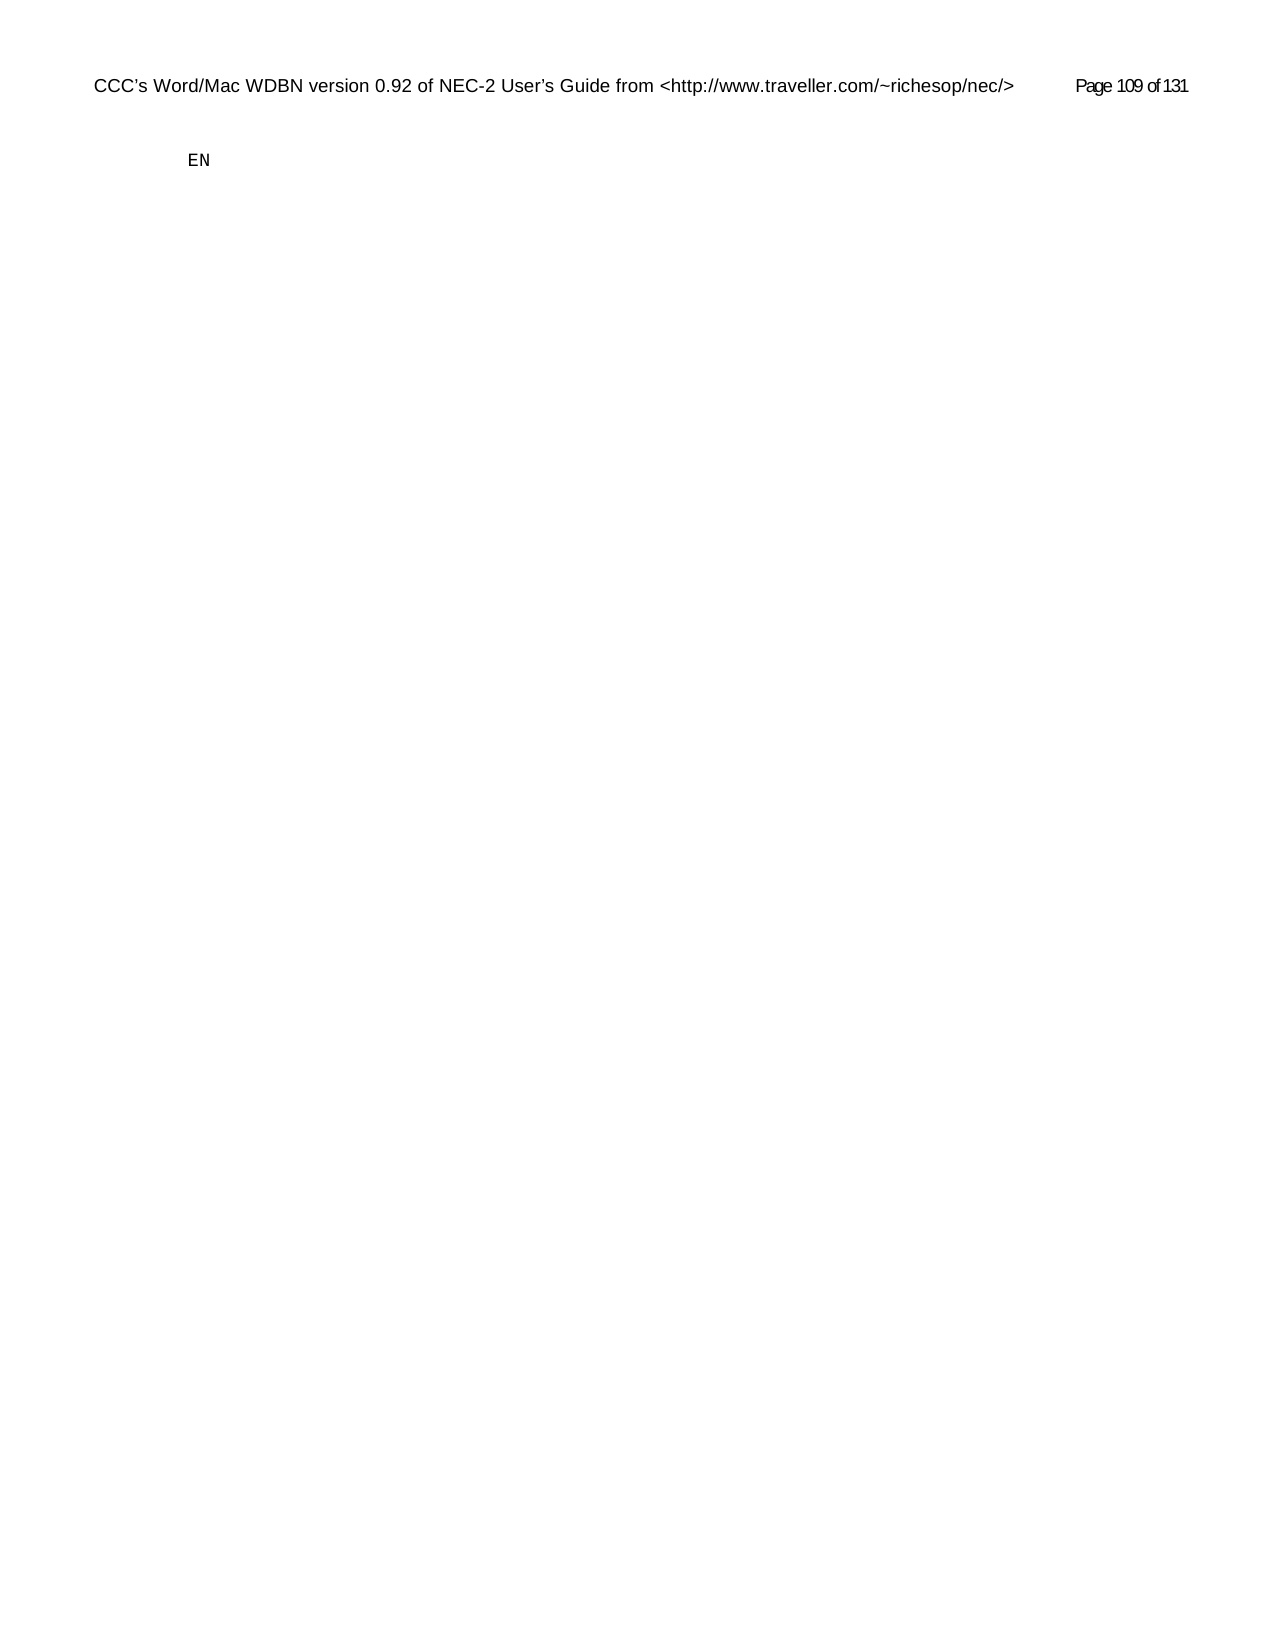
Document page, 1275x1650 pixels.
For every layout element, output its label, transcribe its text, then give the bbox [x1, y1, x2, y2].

text EN [187, 150, 1162, 171]
